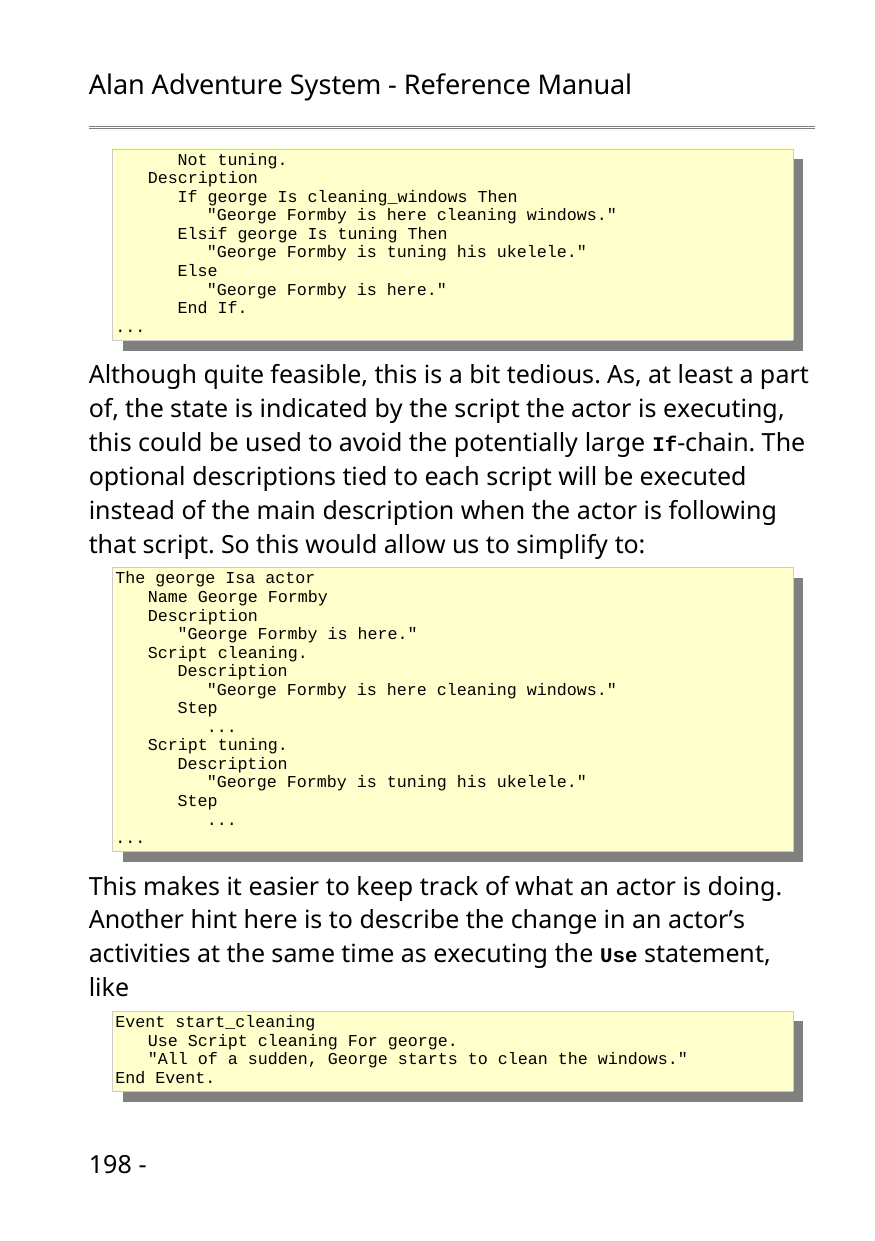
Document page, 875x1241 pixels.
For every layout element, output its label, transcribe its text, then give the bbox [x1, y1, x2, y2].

text Although quite feasible, this is a bit tedious. As, at least a part of, the state is indicated by the script the actor is executing, this could be used to avoid the potentially large If-chain. The optional descriptions tied to each script will be executed instead of the main description when the actor is following that script. So this would allow us to simplify to: [88, 357, 815, 561]
text The george Isa actor Name George Formby Description "George Formby is here." Script cleaning. Description "George Formby is here cleaning windows." Step ... Script tuning. Description "George Formby is tuning his ukelele." Step ... ... [113, 568, 793, 851]
text Event start_cleaning Use Script cleaning For george. "All of a sudden, George starts to clean the windows." End Event. [113, 1012, 793, 1091]
text This makes it easier to keep track of what an actor is doing. Another hint here is to describe the change in an actor’s activities at the same time as executing the Use statement, like [88, 868, 815, 1004]
text Not tuning. Description If george Is cleaning_windows Then "George Formby is here cleaning windows." Elsif george Is tuning Then "George Formby is tuning his ukelele." Else "George Formby is here." End If. ... [113, 150, 793, 340]
